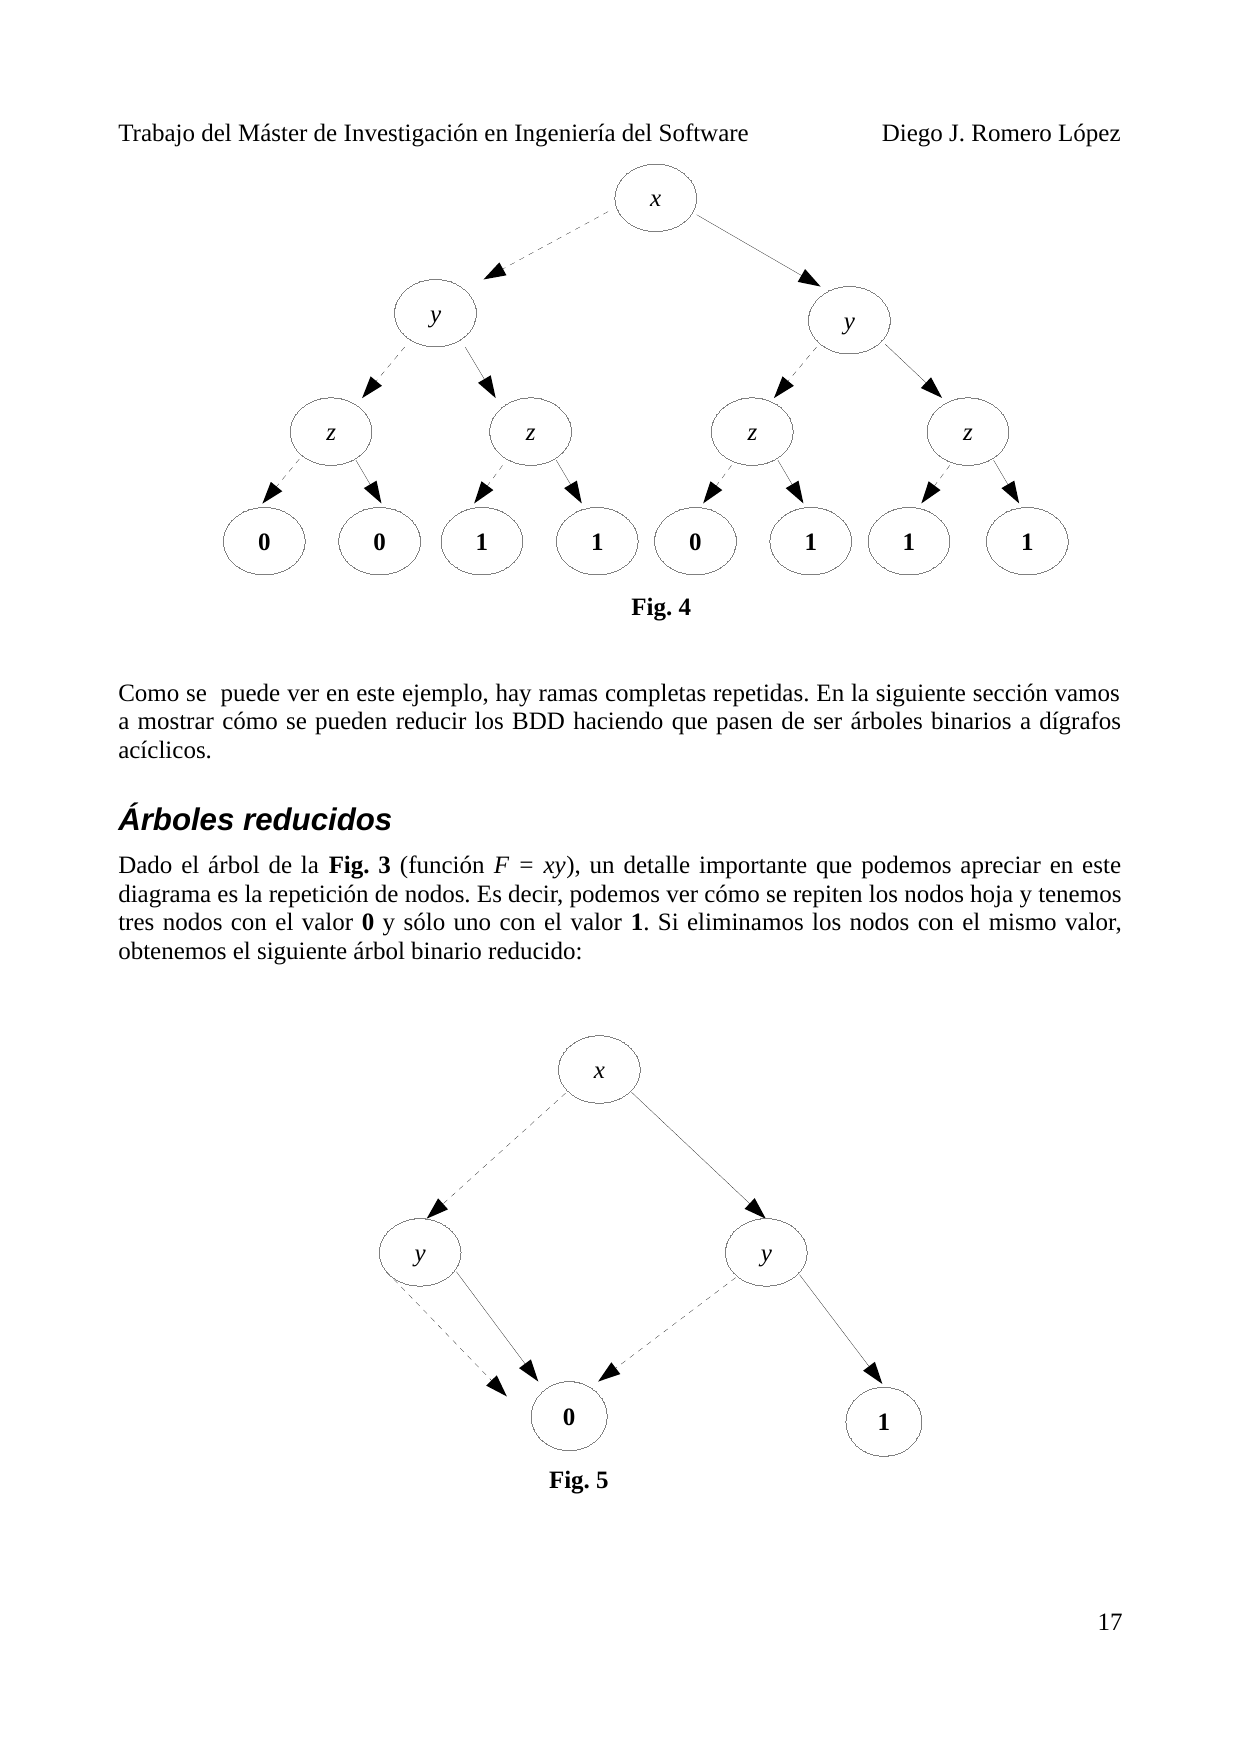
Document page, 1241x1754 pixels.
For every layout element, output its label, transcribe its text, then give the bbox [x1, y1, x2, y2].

text Como se puede ver en este ejemplo, hay ramas completas repetidas. En la siguiente sección vamos a mostrar cómo se pueden reducir los BDD haciendo que pasen de ser árboles binarios a dígrafos acíclicos. [118, 678, 1122, 764]
text Dado el árbol de la Fig. 3 (función F = xy), un detalle importante que podemos apreciar en este diagrama es la repetición de nodos. Es decir, podemos ver cómo se repiten los nodos hoja y tenemos tres nodos con el valor 0 y sólo uno con el valor 1. Si eliminamos los nodos con el mismo valor, obtenemos el siguiente árbol binario reducido: [118, 850, 1122, 965]
subtitle Árboles reducidos [118, 801, 1122, 837]
